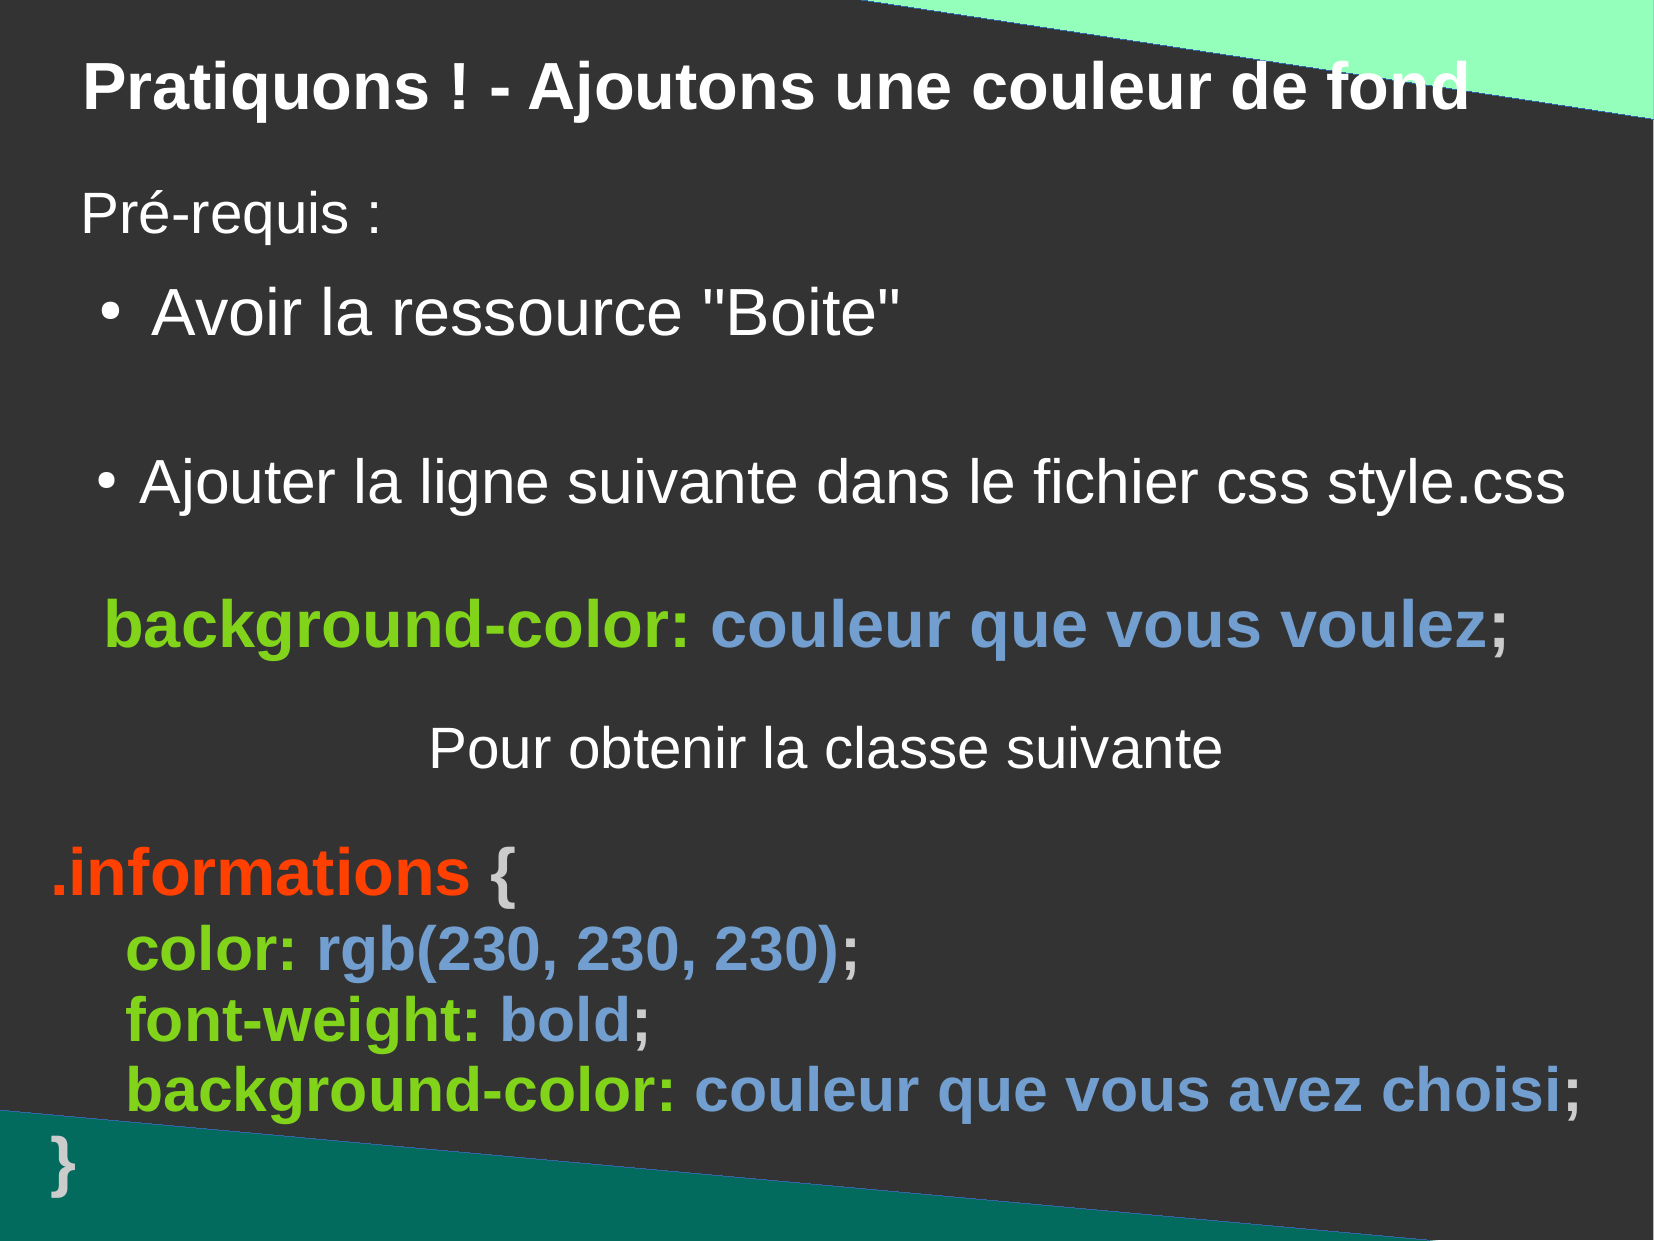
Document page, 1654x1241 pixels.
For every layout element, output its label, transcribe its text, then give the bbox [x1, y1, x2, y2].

text_box [861, 0, 1654, 120]
text_box background-color: couleur que vous voulez; [88, 580, 1565, 745]
list Ajouter la ligne suivante dans le fichier css style.css [80, 447, 1605, 580]
title Pratiquons ! - Ajoutons une couleur de fond [82, 49, 1571, 152]
text_box .informations { color: rgb(230, 230, 230); font-weight: bold; background-color: couleur que vous avez choisi; } [35, 827, 1619, 1217]
list Pré-requis : Avoir la ressource "Boite" [80, 180, 1620, 355]
text_box Pour obtenir la classe suivante [330, 708, 1323, 789]
